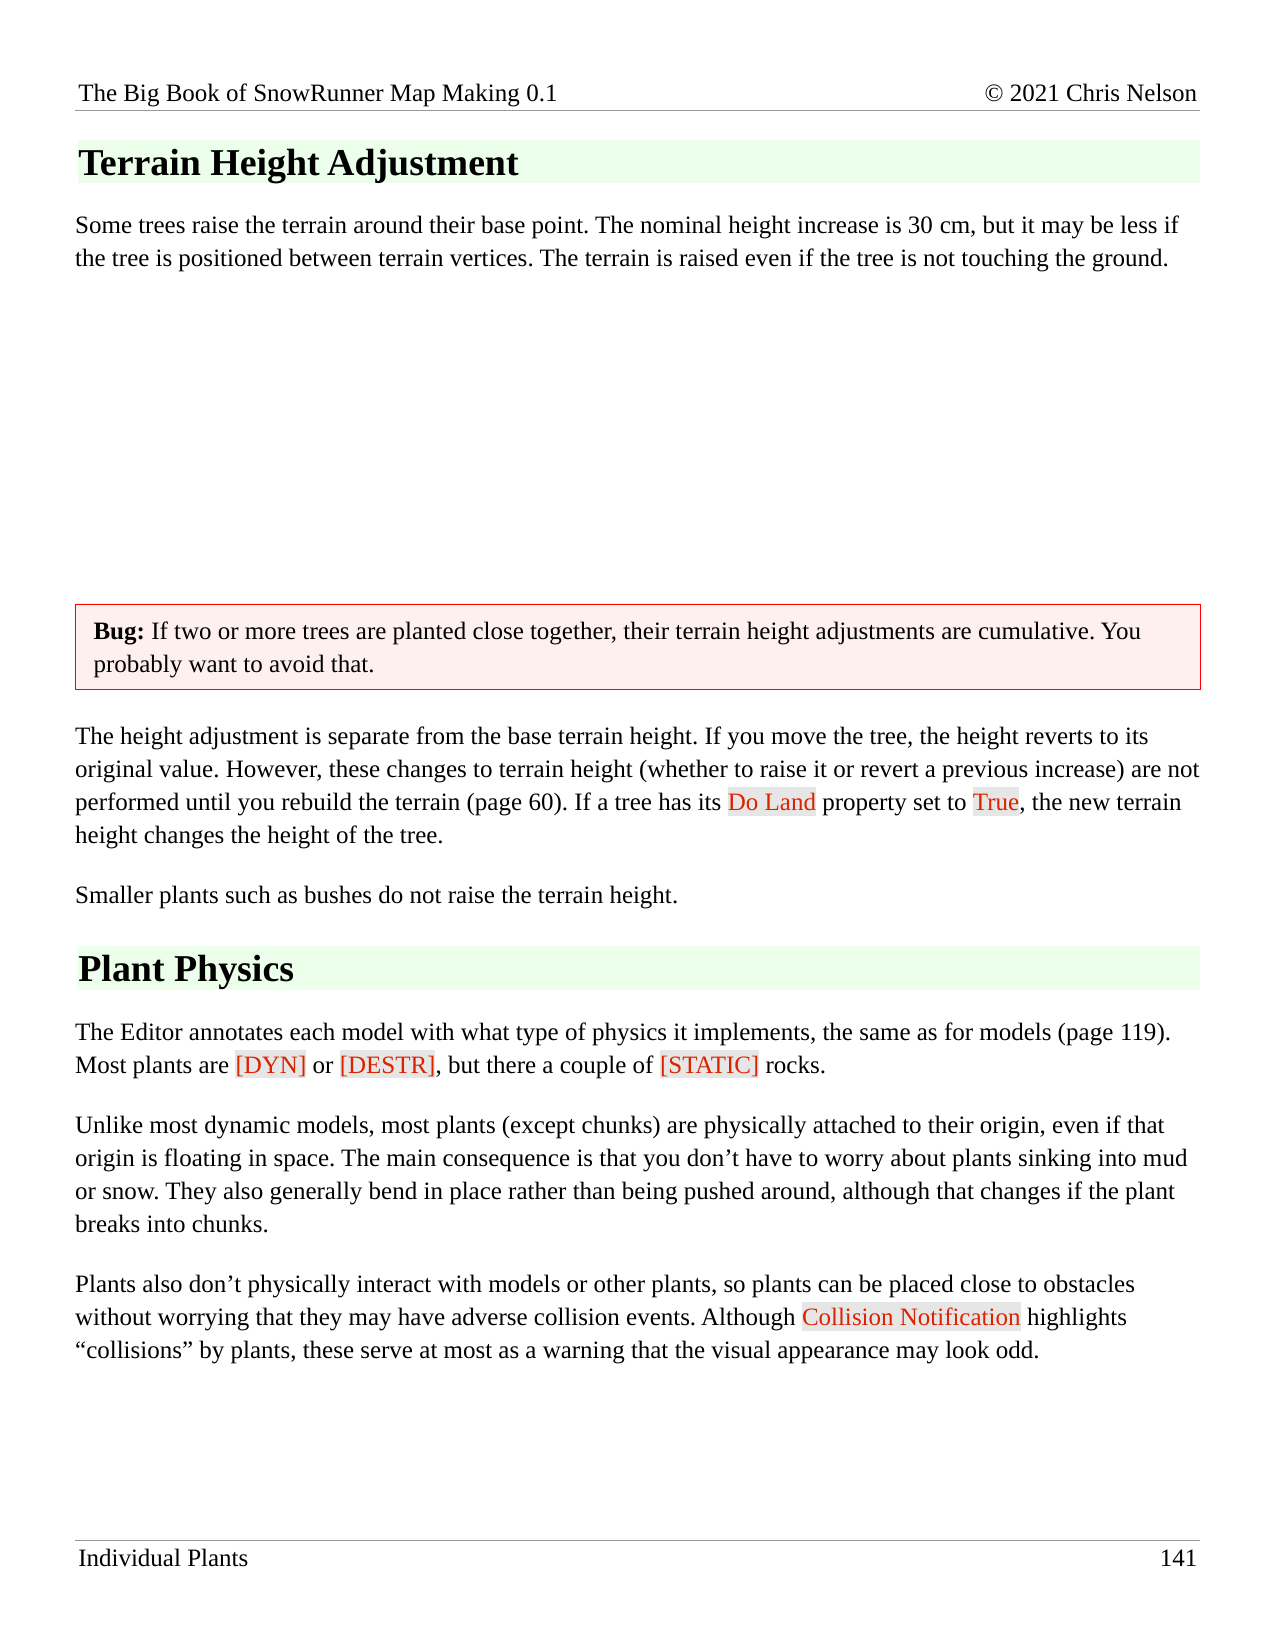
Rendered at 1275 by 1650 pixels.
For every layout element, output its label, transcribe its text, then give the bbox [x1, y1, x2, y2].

subtitle Terrain Height Adjustment [78, 140, 1200, 183]
text The Editor annotates each model with what type of physics it implements, the same as for models (page 119). Most plants are [DYN] or [DESTR], but there a couple of [STATIC] rocks. [75, 1017, 1200, 1078]
text The height adjustment is separate from the base terrain height. If you move the tree, the height reverts to its original value. However, these changes to terrain height (whether to raise it or revert a previous increase) are not performed until you rebuild the terrain (page 60). If a tree has its Do Land property set to True, the new terrain height changes the height of the tree. [75, 721, 1200, 849]
text Unlike most dynamic models, most plants (except chunks) are physically attached to their origin, even if that origin is floating in space. The main consequence is that you don’t have to worry about plants sinking into mud or snow. They also generally bend in place rather than being pushed around, although that changes if the plant breaks into chunks. [75, 1110, 1200, 1238]
list If two or more trees are planted close together, their terrain height adjustments are cumulative. You probably want to avoid that. [76, 605, 1200, 689]
text Smaller plants such as bushes do not raise the terrain height. [75, 880, 1200, 909]
text Plants also don’t physically interact with models or other plants, so plants can be placed close to obstacles without worrying that they may have adverse collision events. Although Collision Notification highlights “collisions” by plants, these serve at most as a warning that the visual appearance may look odd. [75, 1269, 1200, 1364]
text Some trees raise the terrain around their base point. The nominal height increase is 30 cm, but it may be less if the tree is positioned between terrain vertices. The terrain is raised even if the tree is not touching the ground. [75, 211, 1200, 272]
subtitle Plant Physics [78, 946, 1200, 990]
